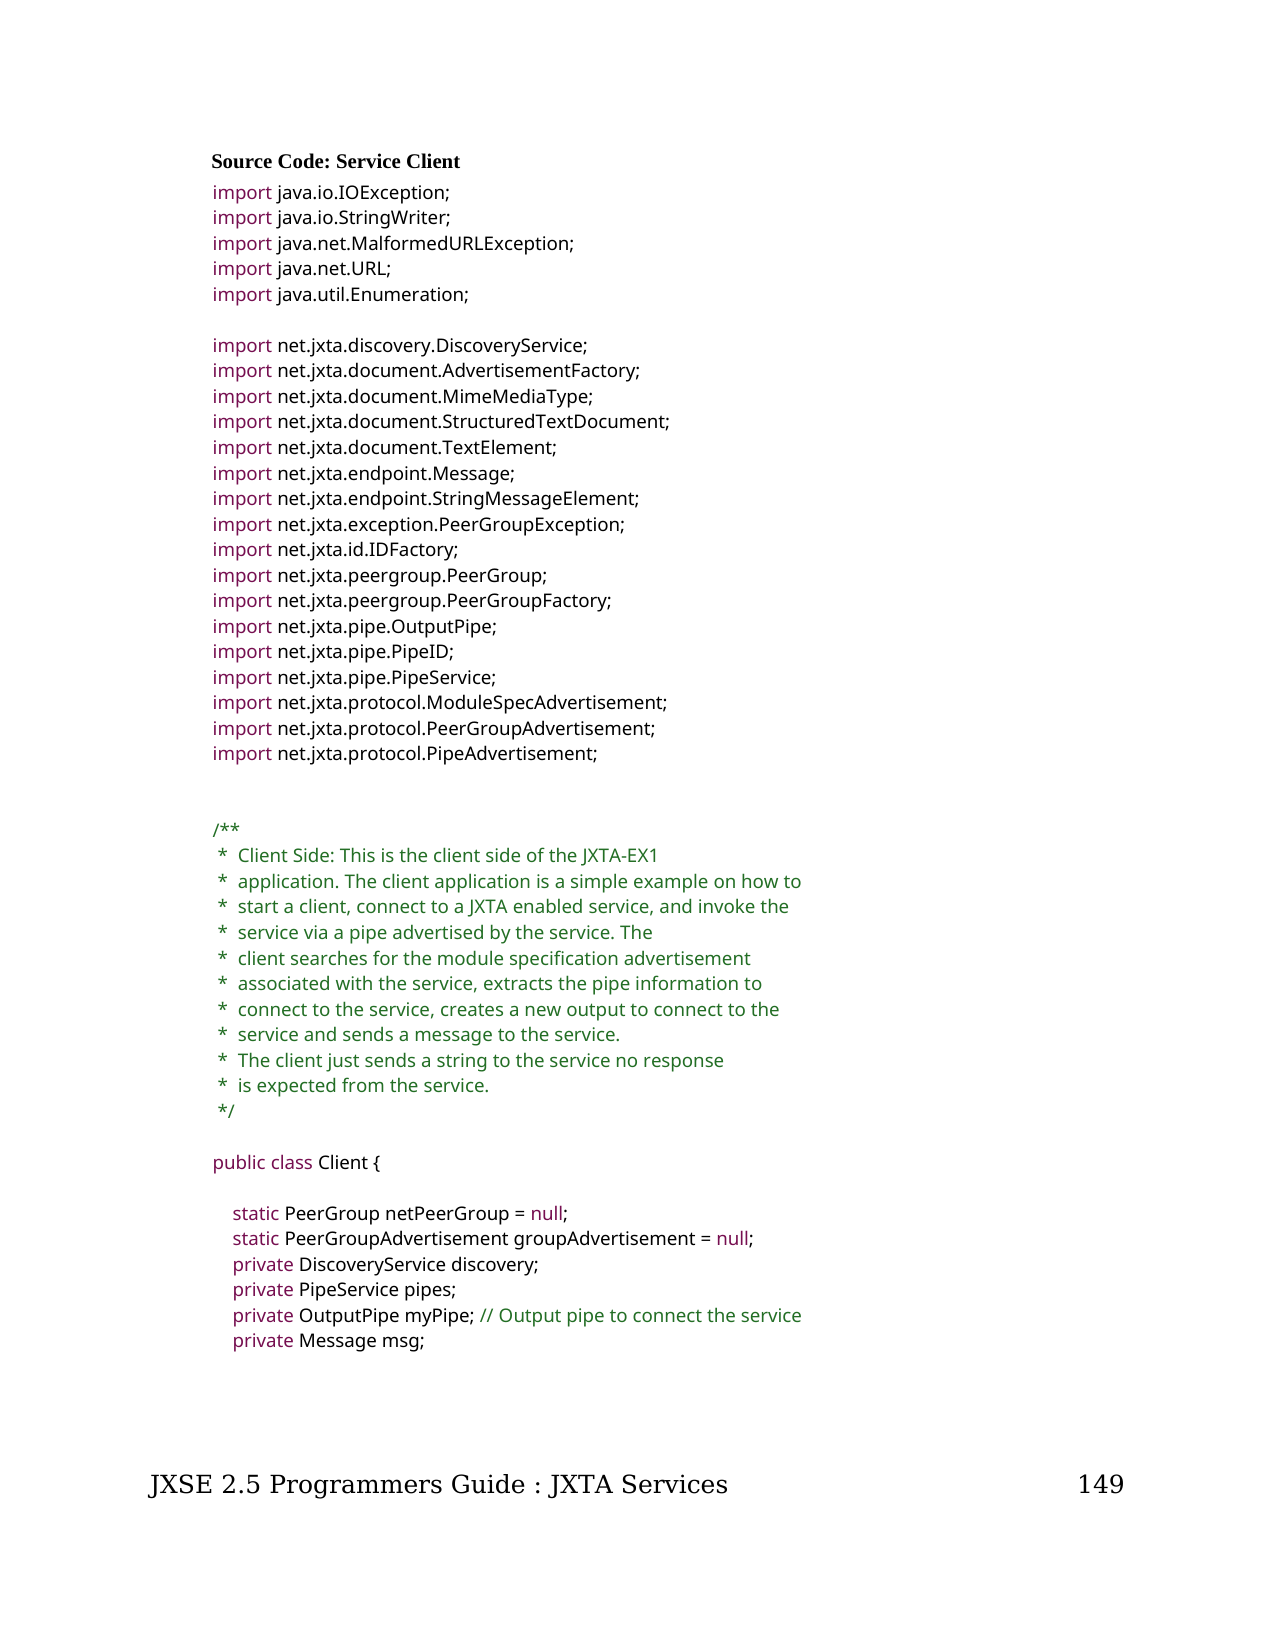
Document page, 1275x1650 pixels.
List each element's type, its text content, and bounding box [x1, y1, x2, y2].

text * is expected from the service. [212, 1072, 1275, 1098]
text import java.io.StringWriter; [212, 205, 1275, 230]
text * Client Side: This is the client side of the JXTA-EX1 [212, 843, 1275, 868]
text import net.jxta.document.MimeMediaType; [212, 383, 1275, 409]
text import net.jxta.document.TextElement; [212, 434, 1275, 460]
text private Message msg; [212, 1328, 1275, 1353]
text import net.jxta.exception.PeerGroupException; [212, 511, 1275, 537]
text static PeerGroup netPeerGroup = null; [212, 1200, 1275, 1226]
text Source Code: Service Client [211, 150, 1125, 173]
text static PeerGroupAdvertisement groupAdvertisement = null; [212, 1226, 1275, 1251]
text * The client just sends a string to the service no response [212, 1047, 1275, 1072]
text import net.jxta.discovery.DiscoveryService; [212, 332, 1275, 358]
text import net.jxta.document.AdvertisementFactory; [212, 358, 1275, 383]
text public class Client { [212, 1149, 1275, 1174]
text import net.jxta.protocol.PipeAdvertisement; [212, 741, 1275, 766]
text import java.util.Enumeration; [212, 281, 1275, 307]
text private OutputPipe myPipe; // Output pipe to connect the service [212, 1302, 1275, 1328]
text import net.jxta.endpoint.Message; [212, 460, 1275, 486]
text */ [212, 1098, 1275, 1123]
text import net.jxta.protocol.PeerGroupAdvertisement; [212, 715, 1275, 741]
text private PipeService pipes; [212, 1277, 1275, 1302]
text import net.jxta.protocol.ModuleSpecAdvertisement; [212, 690, 1275, 715]
text import net.jxta.id.IDFactory; [212, 537, 1275, 562]
text import java.io.IOException; [212, 179, 1275, 205]
text private DiscoveryService discovery; [212, 1251, 1275, 1277]
text import net.jxta.endpoint.StringMessageElement; [212, 486, 1275, 511]
text /** [212, 817, 1275, 843]
text import net.jxta.pipe.PipeID; [212, 639, 1275, 664]
text import net.jxta.pipe.OutputPipe; [212, 613, 1275, 639]
text * start a client, connect to a JXTA enabled service, and invoke the [212, 894, 1275, 919]
text * associated with the service, extracts the pipe information to [212, 970, 1275, 996]
text import net.jxta.document.StructuredTextDocument; [212, 409, 1275, 434]
text * service via a pipe advertised by the service. The [212, 919, 1275, 945]
text * application. The client application is a simple example on how to [212, 868, 1275, 894]
text * client searches for the module specification advertisement [212, 945, 1275, 970]
text import net.jxta.peergroup.PeerGroup; [212, 562, 1275, 588]
text import net.jxta.pipe.PipeService; [212, 664, 1275, 690]
text import java.net.MalformedURLException; [212, 230, 1275, 256]
text * service and sends a message to the service. [212, 1021, 1275, 1047]
text import java.net.URL; [212, 256, 1275, 281]
text import net.jxta.peergroup.PeerGroupFactory; [212, 588, 1275, 613]
text * connect to the service, creates a new output to connect to the [212, 996, 1275, 1021]
